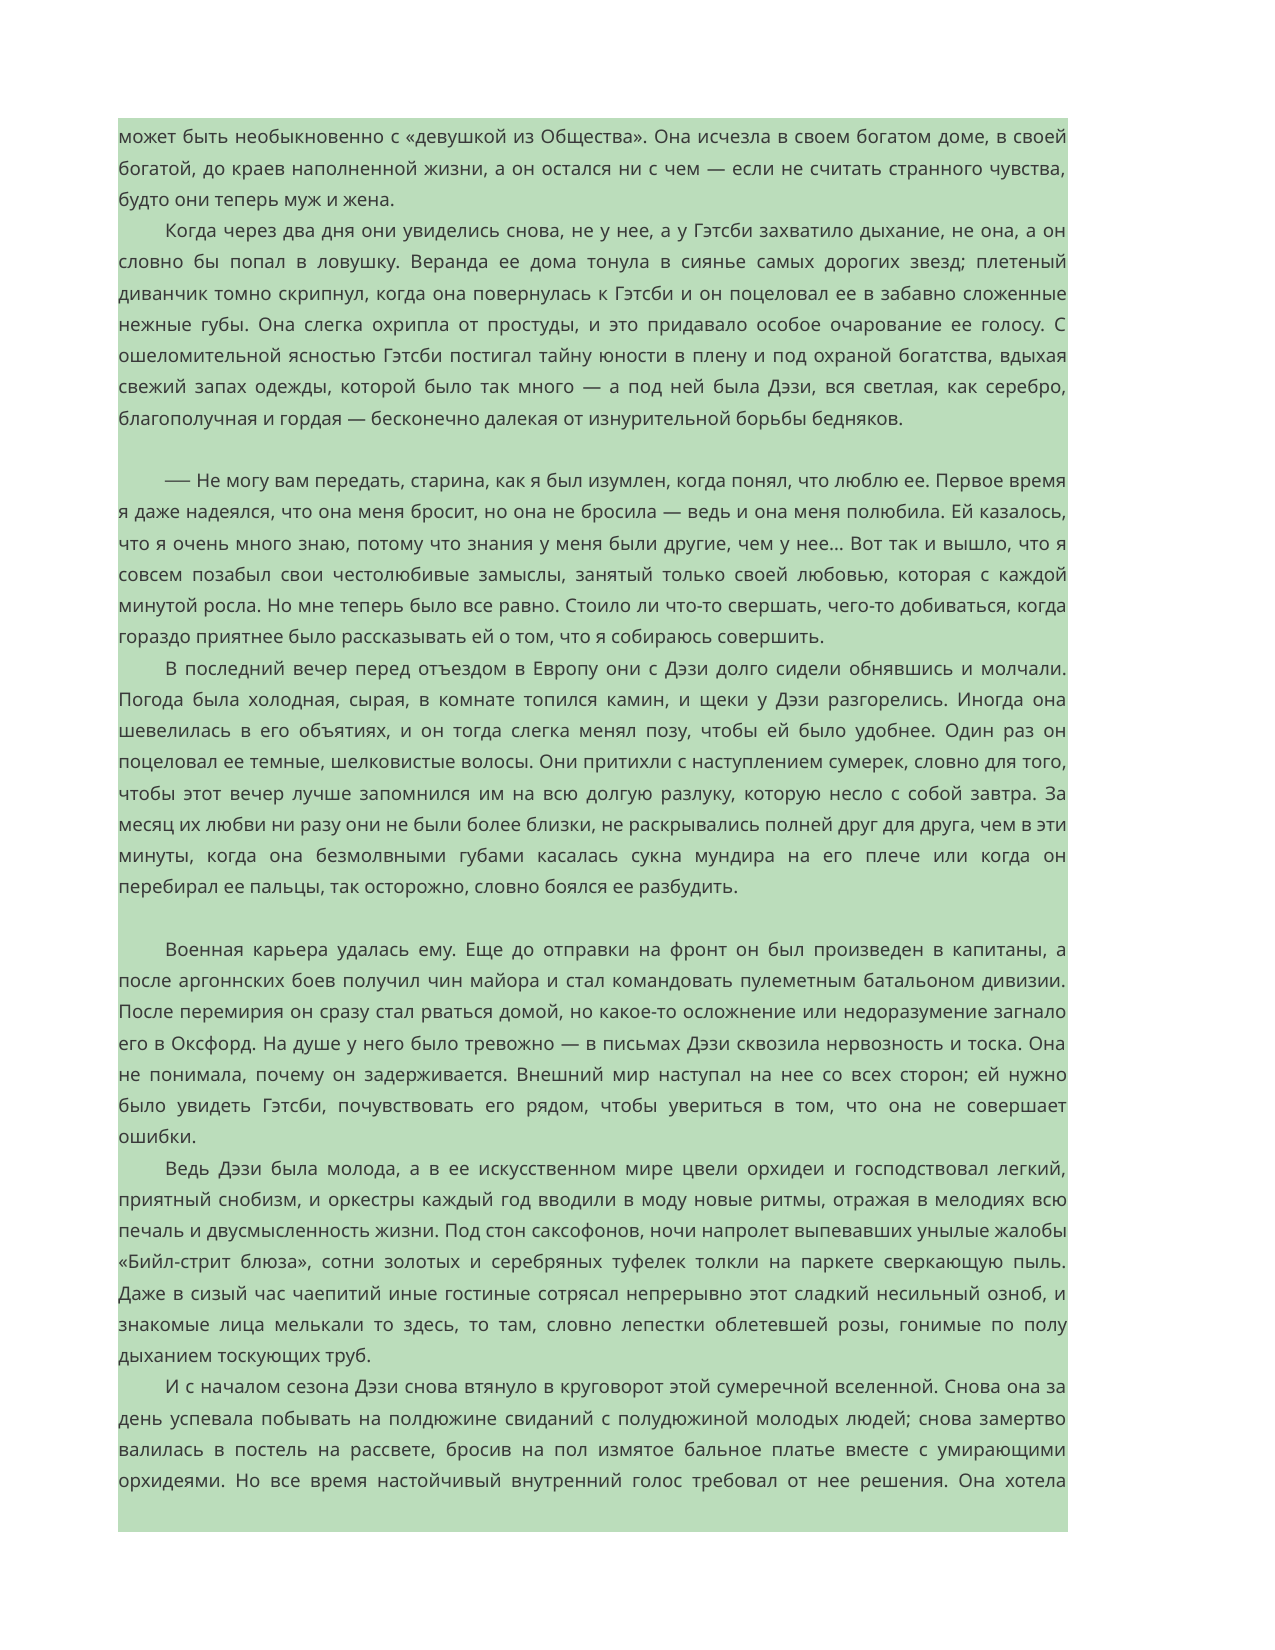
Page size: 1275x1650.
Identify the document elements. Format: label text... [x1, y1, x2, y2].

text И с началом сезона Дэзи снова втянуло в круговорот этой сумеречной вселенной. Снова она за день успевала побывать на полдюжине свиданий с полудюжиной молодых людей; снова замертво валилась в постель на рассвете, бросив на пол измятое бальное платье вместе с умирающими орхидеями. Но все время настойчивый внутренний голос требовал от нее решения. Она хотела [118, 1368, 1068, 1493]
text Военная карьера удалась ему. Еще до отправки на фронт он был произведен в капитаны, а после аргоннских боев получил чин майора и стал командовать пулеметным батальоном дивизии. После перемирия он сразу стал рваться домой, но какое-то осложнение или недоразумение загнало его в Оксфорд. На душе у него было тревожно — в письмах Дэзи сквозила нервозность и тоска. Она не понимала, почему он задерживается. Внешний мир наступал на нее со всех сторон; ей нужно было увидеть Гэтсби, почувствовать его рядом, чтобы увериться в том, что она не совершает ошибки. [118, 931, 1068, 1149]
text В последний вечер перед отъездом в Европу они с Дэзи долго сидели обнявшись и молчали. Погода была холодная, сырая, в комнате топился камин, и щеки у Дэзи разгорелись. Иногда она шевелилась в его объятиях, и он тогда слегка менял позу, чтобы ей было удобнее. Один раз он поцеловал ее темные, шелковистые волосы. Они притихли с наступлением сумерек, словно для того, чтобы этот вечер лучше запомнился им на всю долгую разлуку, которую несло с собой завтра. За месяц их любви ни разу они не были более близки, не раскрывались полней друг для друга, чем в эти минуты, когда она безмолвными губами касалась сукна мундира на его плече или когда он перебирал ее пальцы, так осторожно, словно боялся ее разбудить. [118, 649, 1068, 899]
text может быть необыкновенно с «девушкой из Общества». Она исчезла в своем богатом доме, в своей богатой, до краев наполненной жизни, а он остался ни с чем — если не считать странного чувства, будто они теперь муж и жена. [118, 118, 1068, 212]
text — Не могу вам передать, старина, как я был изумлен, когда понял, что люблю ее. Первое время я даже надеялся, что она меня бросит, но она не бросила — ведь и она меня полюбила. Ей казалось, что я очень много знаю, потому что знания у меня были другие, чем у нее… Вот так и вышло, что я совсем позабыл свои честолюбивые замыслы, занятый только своей любовью, которая с каждой минутой росла. Но мне теперь было все равно. Стоило ли что-то свершать, чего-то добиваться, когда гораздо приятнее было рассказывать ей о том, что я собираюсь совершить. [118, 462, 1068, 649]
text Ведь Дэзи была молода, а в ее искусственном мире цвели орхидеи и господствовал легкий, приятный снобизм, и оркестры каждый год вводили в моду новые ритмы, отражая в мелодиях всю печаль и двусмысленность жизни. Под стон саксофонов, ночи напролет выпевавших унылые жалобы «Бийл-стрит блюза», сотни золотых и серебряных туфелек толкли на паркете сверкающую пыль. Даже в сизый час чаепитий иные гостиные сотрясал непрерывно этот сладкий несильный озноб, и знакомые лица мелькали то здесь, то там, словно лепестки облетевшей розы, гонимые по полу дыханием тоскующих труб. [118, 1149, 1068, 1368]
text Когда через два дня они увиделись снова, не у нее, а у Гэтсби захватило дыхание, не она, а он словно бы попал в ловушку. Веранда ее дома тонула в сиянье самых дорогих звезд; плетеный диванчик томно скрипнул, когда она повернулась к Гэтсби и он поцеловал ее в забавно сложенные нежные губы. Она слегка охрипла от простуды, и это придавало особое очарование ее голосу. С ошеломительной ясностью Гэтсби постигал тайну юности в плену и под охраной богатства, вдыхая свежий запах одежды, которой было так много — а под ней была Дэзи, вся светлая, как серебро, благополучная и гордая — бесконечно далекая от изнурительной борьбы бедняков. [118, 212, 1068, 431]
